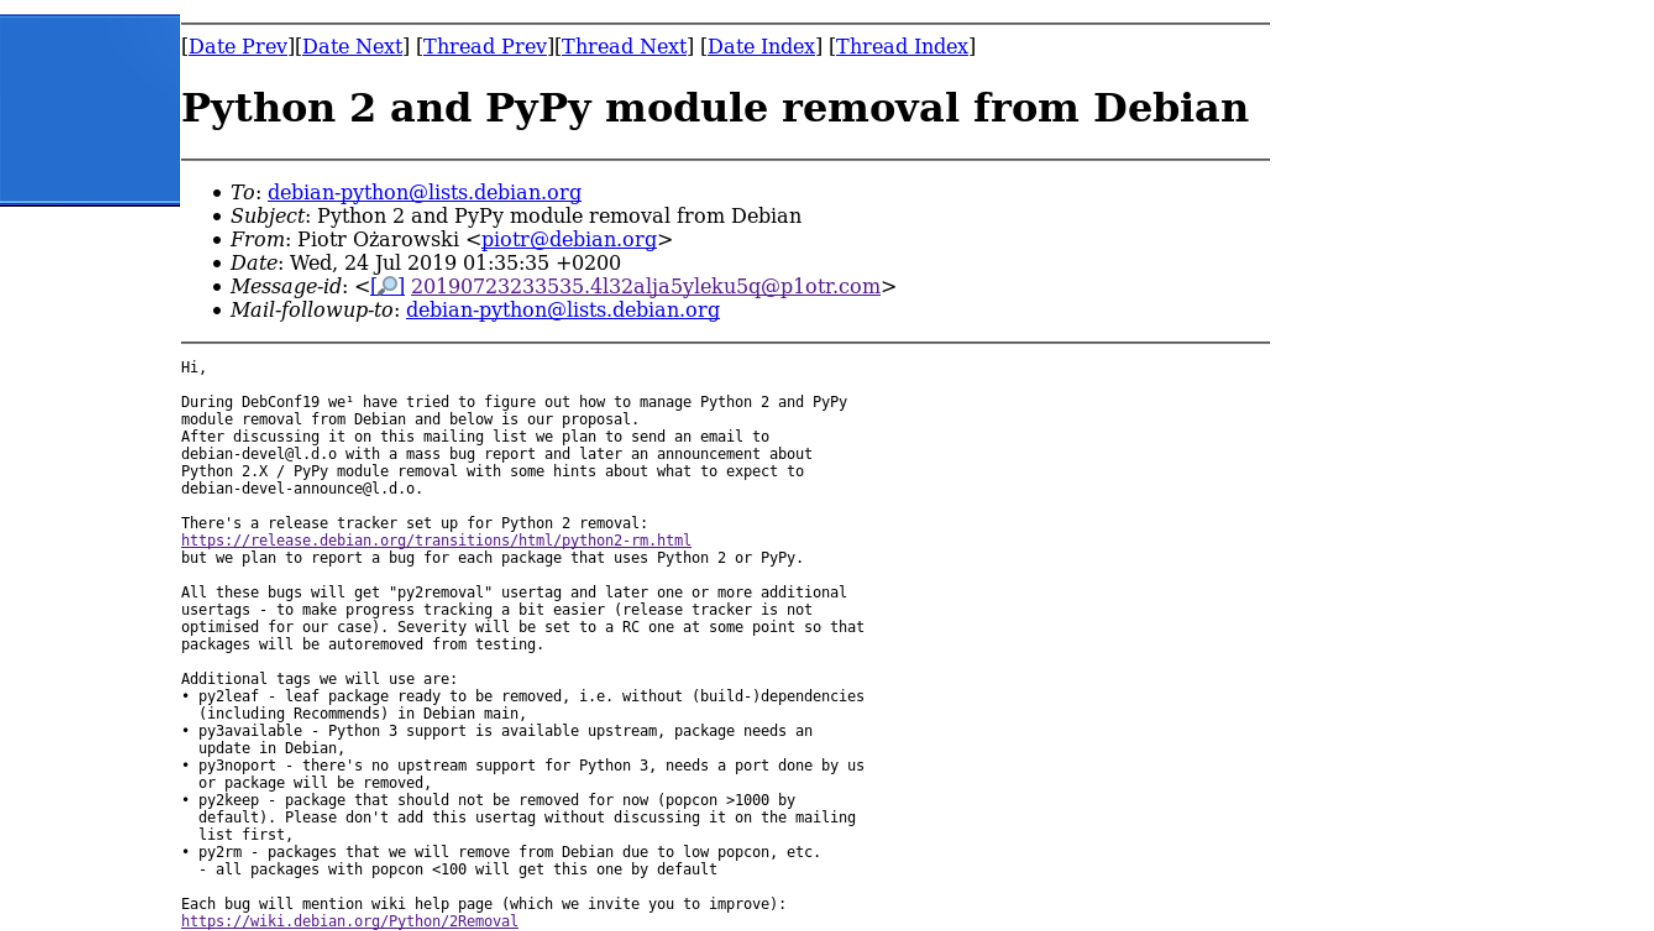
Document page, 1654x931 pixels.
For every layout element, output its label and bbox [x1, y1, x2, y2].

picture [180, 14, 1270, 931]
